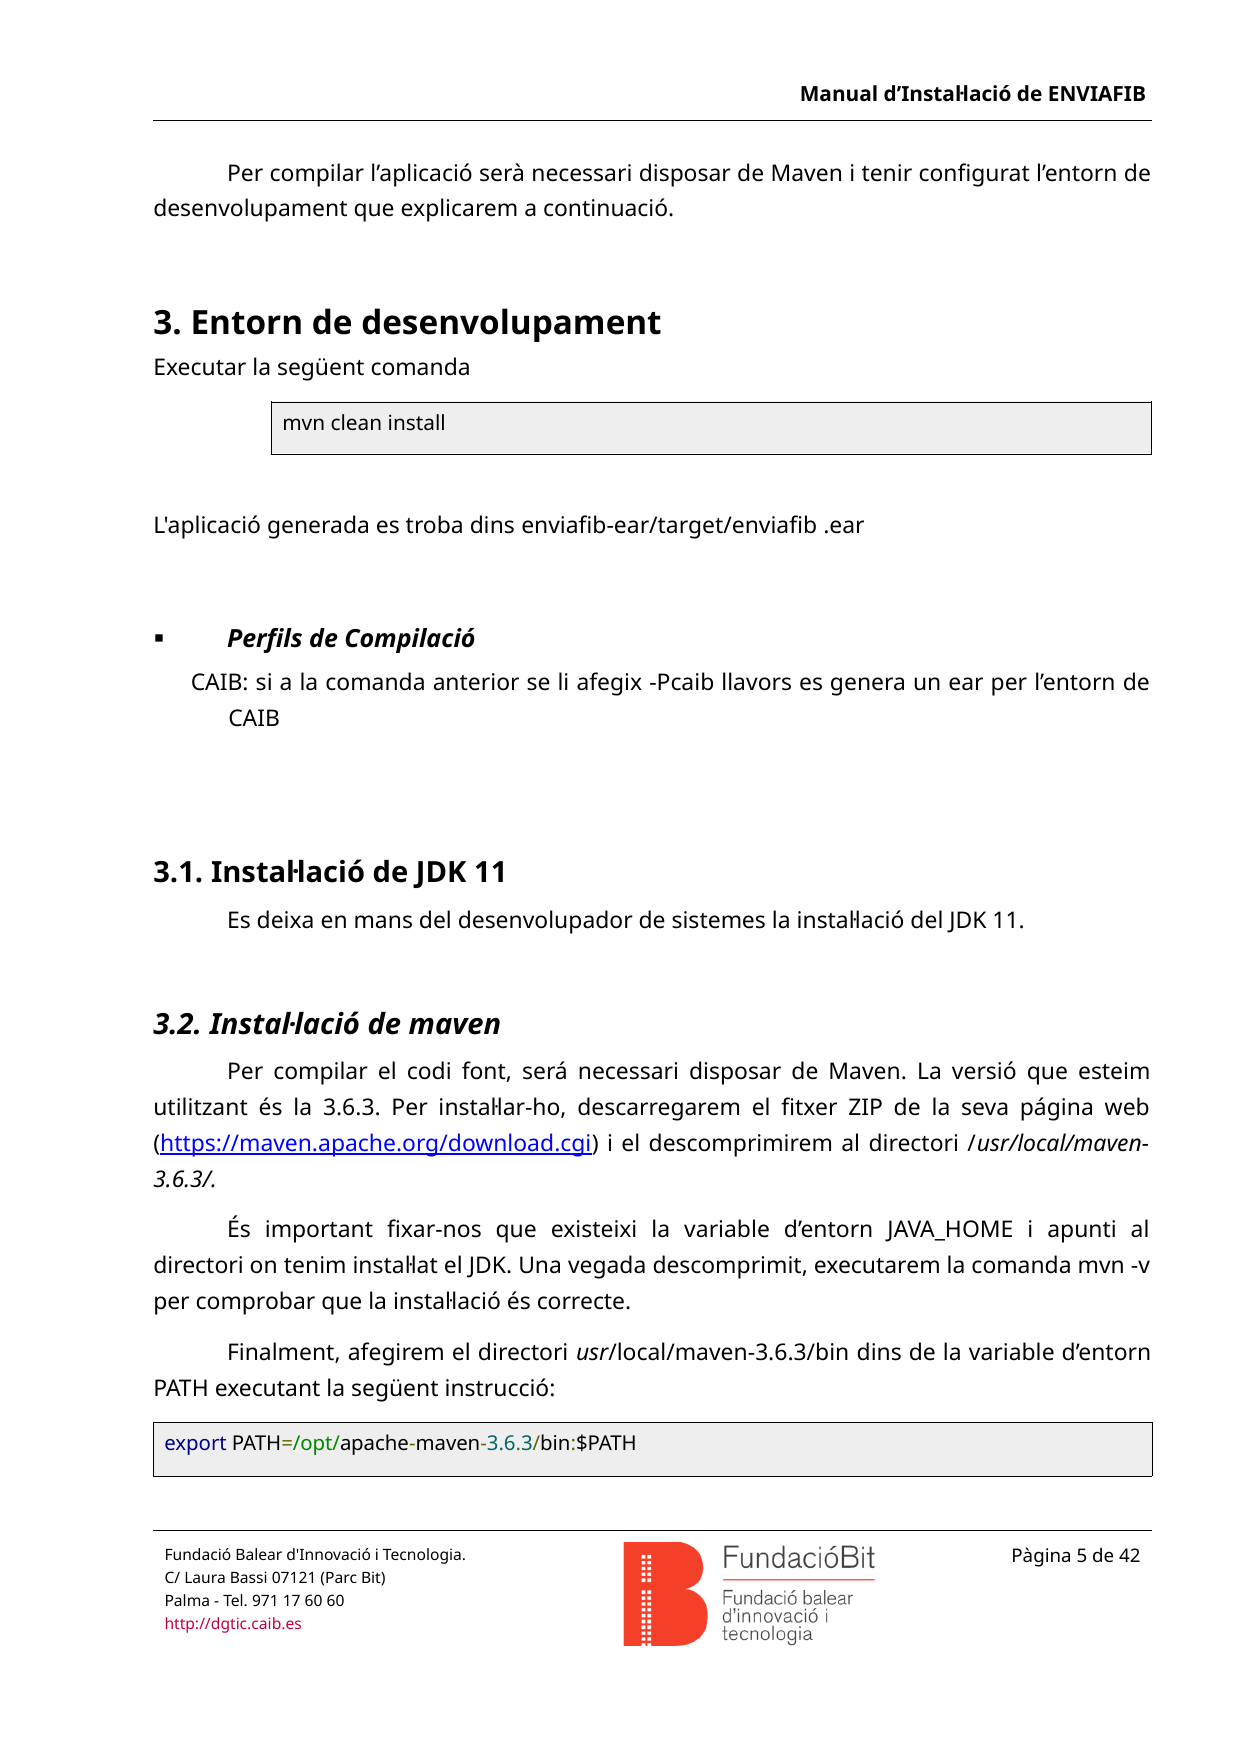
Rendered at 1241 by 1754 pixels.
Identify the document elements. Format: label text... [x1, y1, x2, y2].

text CAIB: si a la comanda anterior se li afegix -Pcaib llavors es genera un ear per l’entorn de CAIB [191, 666, 1152, 733]
text L'aplicació generada es troba dins enviafib-ear/target/enviafib .ear [153, 509, 1152, 540]
subtitle Instal·lació de JDK 11 [153, 851, 1152, 891]
text Executar la següent comanda [153, 351, 1152, 382]
text Per compilar el codi font, será necessari disposar de Maven. La versió que esteim utilitzant és la 3.6.3. Per instal·lar-ho, descarregarem el fitxer ZIP de la seva página web (https://maven.apache.org/download.cgi) i el descomprimirem al directori /usr/local/maven-3.6.3/. [153, 1055, 1152, 1194]
text Per compilar l’aplicació serà necessari disposar de Maven i tenir configurat l’entorn de desenvolupament que explicarem a continuació. [153, 156, 1152, 224]
text Finalment, afegirem el directori usr/local/maven-3.6.3/bin dins de la variable d’entorn PATH executant la següent instrucció: [153, 1336, 1152, 1403]
text És important fixar-nos que existeixi la variable d’entorn JAVA_HOME i apunti al directori on tenim instal·lat el JDK. Una vegada descomprimit, executarem la comanda mvn -v per comprobar que la instal·lació és correcte. [153, 1213, 1152, 1317]
subtitle Entorn de desenvolupament [153, 299, 1152, 344]
table_header export PATH=/opt/apache-maven-3.6.3/bin:$PATH [154, 1423, 1152, 1476]
text Es deixa en mans del desenvolupador de sistemes la instal·lació del JDK 11. [153, 904, 1152, 935]
table_header mvn clean install [272, 403, 1151, 453]
picture [623, 1542, 875, 1646]
subtitle Instal·lació de maven [153, 1003, 1152, 1043]
subtitle Perfils de Compilació [153, 620, 1152, 654]
